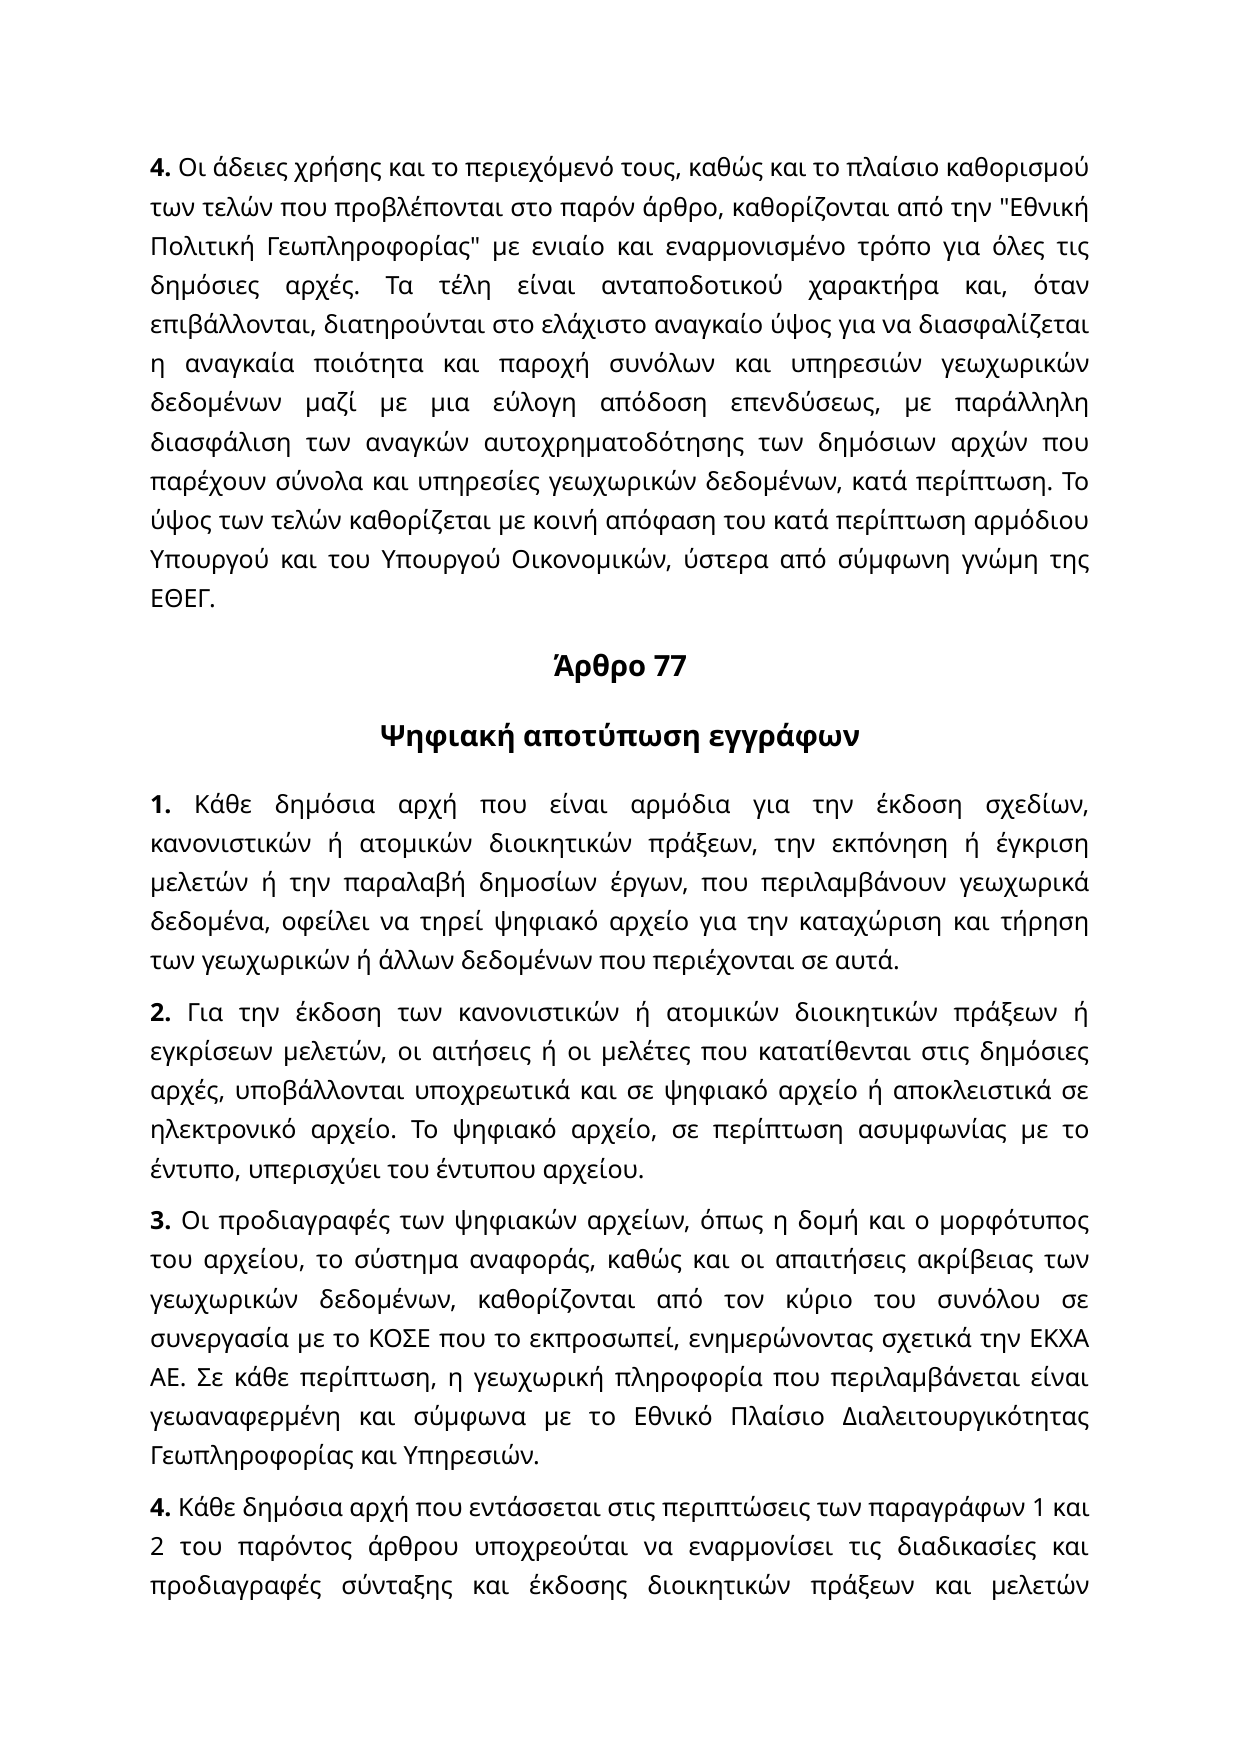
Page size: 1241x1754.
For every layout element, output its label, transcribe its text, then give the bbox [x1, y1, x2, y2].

text 4. Οι άδειες χρήσης και το περιεχόμενό τους, καθώς και το πλαίσιο καθορισμού των τελών που προβλέπονται στο παρόν άρθρο, καθορίζονται από την "Εθνική Πολιτική Γεωπληροφορίας" με ενιαίο και εναρμονισμένο τρόπο για όλες τις δημόσιες αρχές. Τα τέλη είναι ανταποδοτικού χαρακτήρα και, όταν επιβάλλονται, διατηρούνται στο ελάχιστο αναγκαίο ύψος για να διασφαλίζεται η αναγκαία ποιότητα και παροχή συνόλων και υπηρεσιών γεωχωρικών δεδομένων μαζί με μια εύλογη απόδοση επενδύσεως, με παράλληλη διασφάλιση των αναγκών αυτοχρηματοδότησης των δημόσιων αρχών που παρέχουν σύνολα και υπηρεσίες γεωχωρικών δεδομένων, κατά περίπτωση. Το ύψος των τελών καθορίζεται με κοινή απόφαση του κατά περίπτωση αρμόδιου Υπουργού και του Υπουργού Οικονομικών, ύστερα από σύμφωνη γνώμη της ΕΘΕΓ. [150, 150, 1090, 615]
text 4. Κάθε δημόσια αρχή που εντάσσεται στις περιπτώσεις των παραγράφων 1 και 2 του παρόντος άρθρου υποχρεούται να εναρμονίσει τις διαδικασίες και προδιαγραφές σύνταξης και έκδοσης διοικητικών πράξεων και μελετών [150, 1489, 1090, 1602]
text 2. Για την έκδοση των κανονιστικών ή ατομικών διοικητικών πράξεων ή εγκρίσεων μελετών, οι αιτήσεις ή οι μελέτες που κατατίθενται στις δημόσιες αρχές, υποβάλλονται υποχρεωτικά και σε ψηφιακό αρχείο ή αποκλειστικά σε ηλεκτρονικό αρχείο. Το ψηφιακό αρχείο, σε περίπτωση ασυμφωνίας με το έντυπο, υπερισχύει του έντυπου αρχείου. [150, 994, 1090, 1185]
text 1. Κάθε δημόσια αρχή που είναι αρμόδια για την έκδοση σχεδίων, κανονιστικών ή ατομικών διοικητικών πράξεων, την εκπόνηση ή έγκριση μελετών ή την παραλαβή δημοσίων έργων, που περιλαμβάνουν γεωχωρικά δεδομένα, οφείλει να τηρεί ψηφιακό αρχείο για την καταχώριση και τήρηση των γεωχωρικών ή άλλων δεδομένων που περιέχονται σε αυτά. [150, 786, 1090, 977]
subtitle Ψηφιακή αποτύπωση εγγράφων [150, 716, 1090, 755]
text 3. Οι προδιαγραφές των ψηφιακών αρχείων, όπως η δομή και ο μορφότυπος του αρχείου, το σύστημα αναφοράς, καθώς και οι απαιτήσεις ακρίβειας των γεωχωρικών δεδομένων, καθορίζονται από τον κύριο του συνόλου σε συνεργασία με το ΚΟΣΕ που το εκπροσωπεί, ενημερώνοντας σχετικά την ΕΚΧΑ ΑΕ. Σε κάθε περίπτωση, η γεωχωρική πληροφορία που περιλαμβάνεται είναι γεωαναφερμένη και σύμφωνα με το Εθνικό Πλαίσιο Διαλειτουργικότητας Γεωπληροφορίας και Υπηρεσιών. [150, 1203, 1090, 1472]
subtitle Άρθρο 77 [150, 645, 1090, 685]
